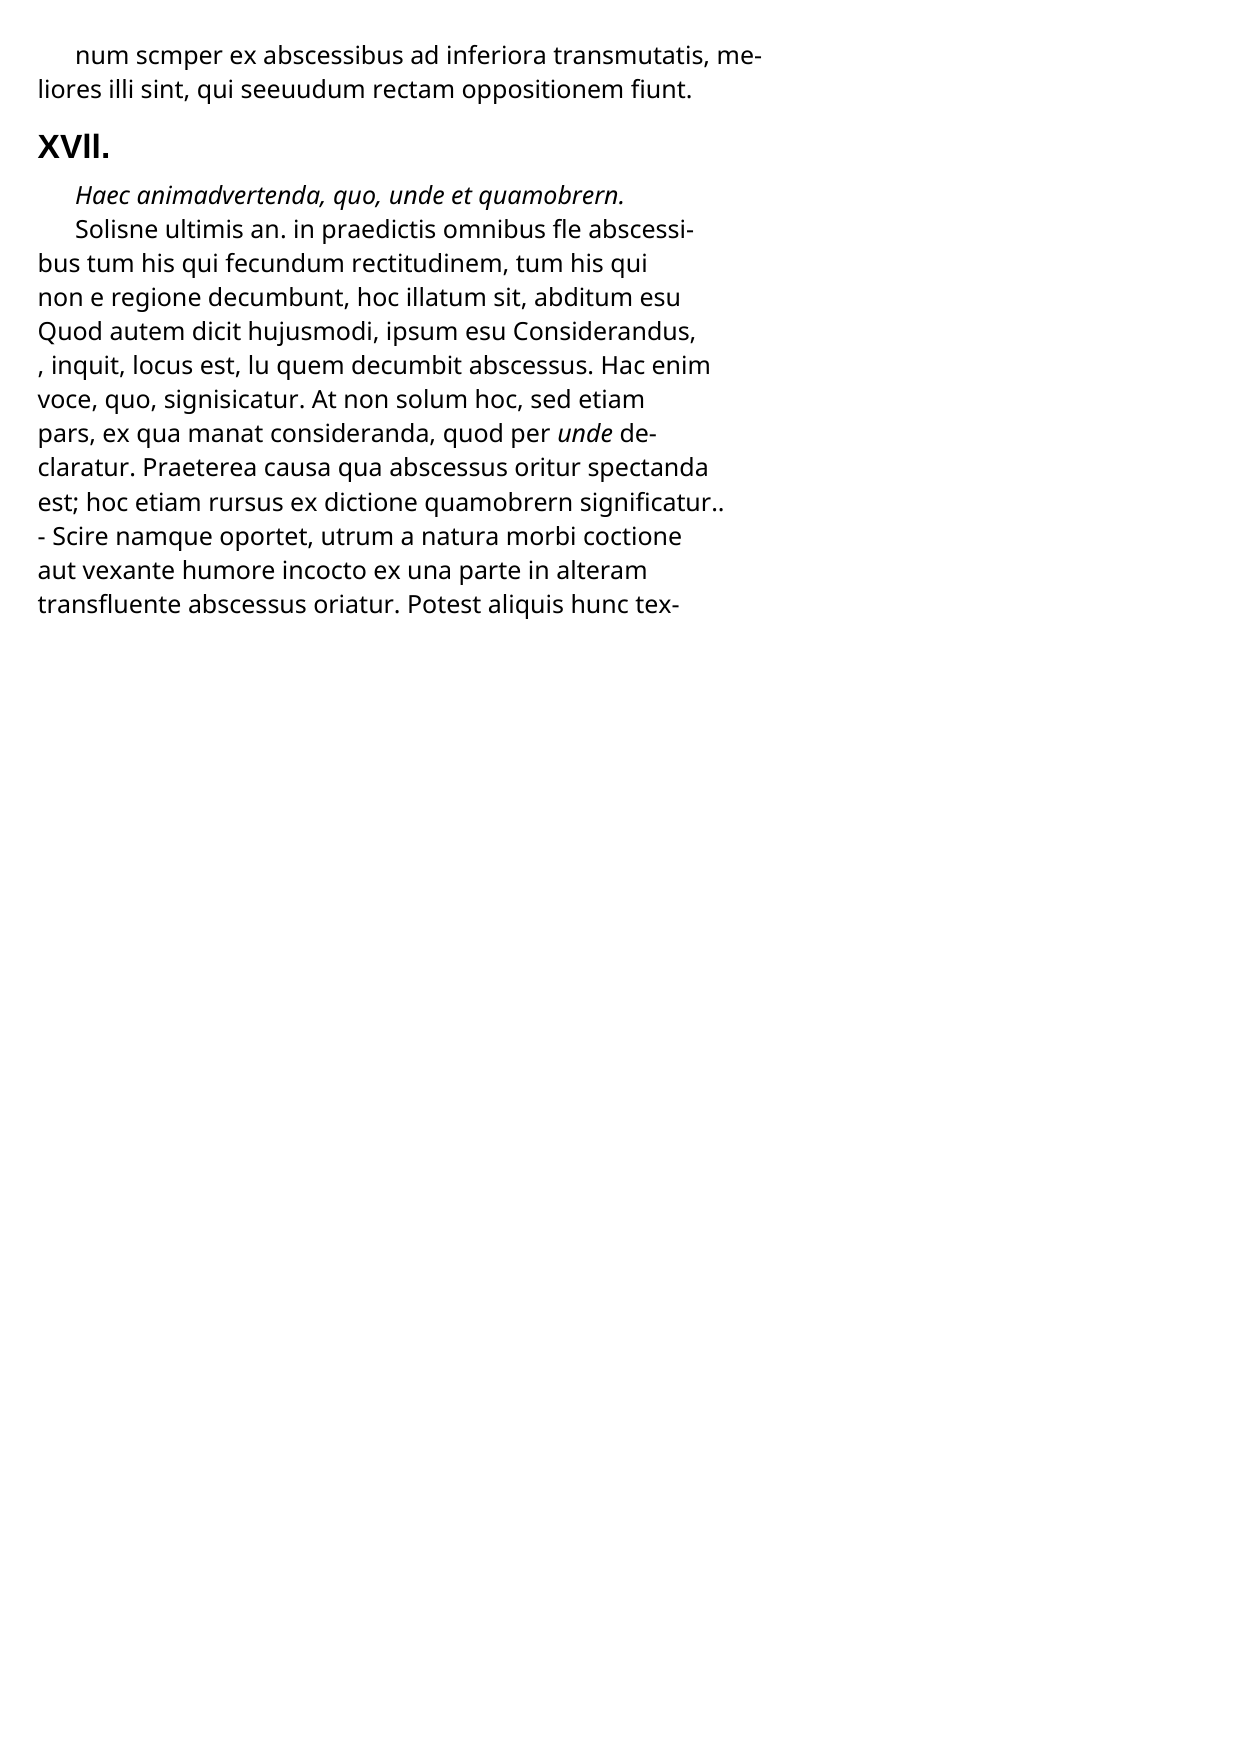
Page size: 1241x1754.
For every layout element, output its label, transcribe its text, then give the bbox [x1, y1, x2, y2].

text Solisne ultimis an. in praedictis omnibus fle abscessi- bus tum his qui fecundum rectitudinem, tum his qui non e regione decumbunt, hoc illatum sit, abditum esu Quod autem dicit hujusmodi, ipsum esu Considerandus, , inquit, locus est, lu quem decumbit abscessus. Hac enim voce, quo, signisicatur. At non solum hoc, sed etiam pars, ex qua manat consideranda, quod per unde de- claratur. Praeterea causa qua abscessus oritur spectanda est; hoc etiam rursus ex dictione quamobrern significatur.. - Scire namque oportet, utrum a natura morbi coctione aut vexante humore incocto ex una parte in alteram transfluente abscessus oriatur. Potest aliquis hunc tex- [37, 212, 1203, 620]
subtitle XVll. [37, 126, 1203, 165]
text num scmper ex abscessibus ad inferiora transmutatis, me- liores illi sint, qui seeuudum rectam oppositionem fiunt. [37, 37, 1203, 106]
text Haec animadvertenda, quo, unde et quamobrern. [37, 178, 1203, 212]
